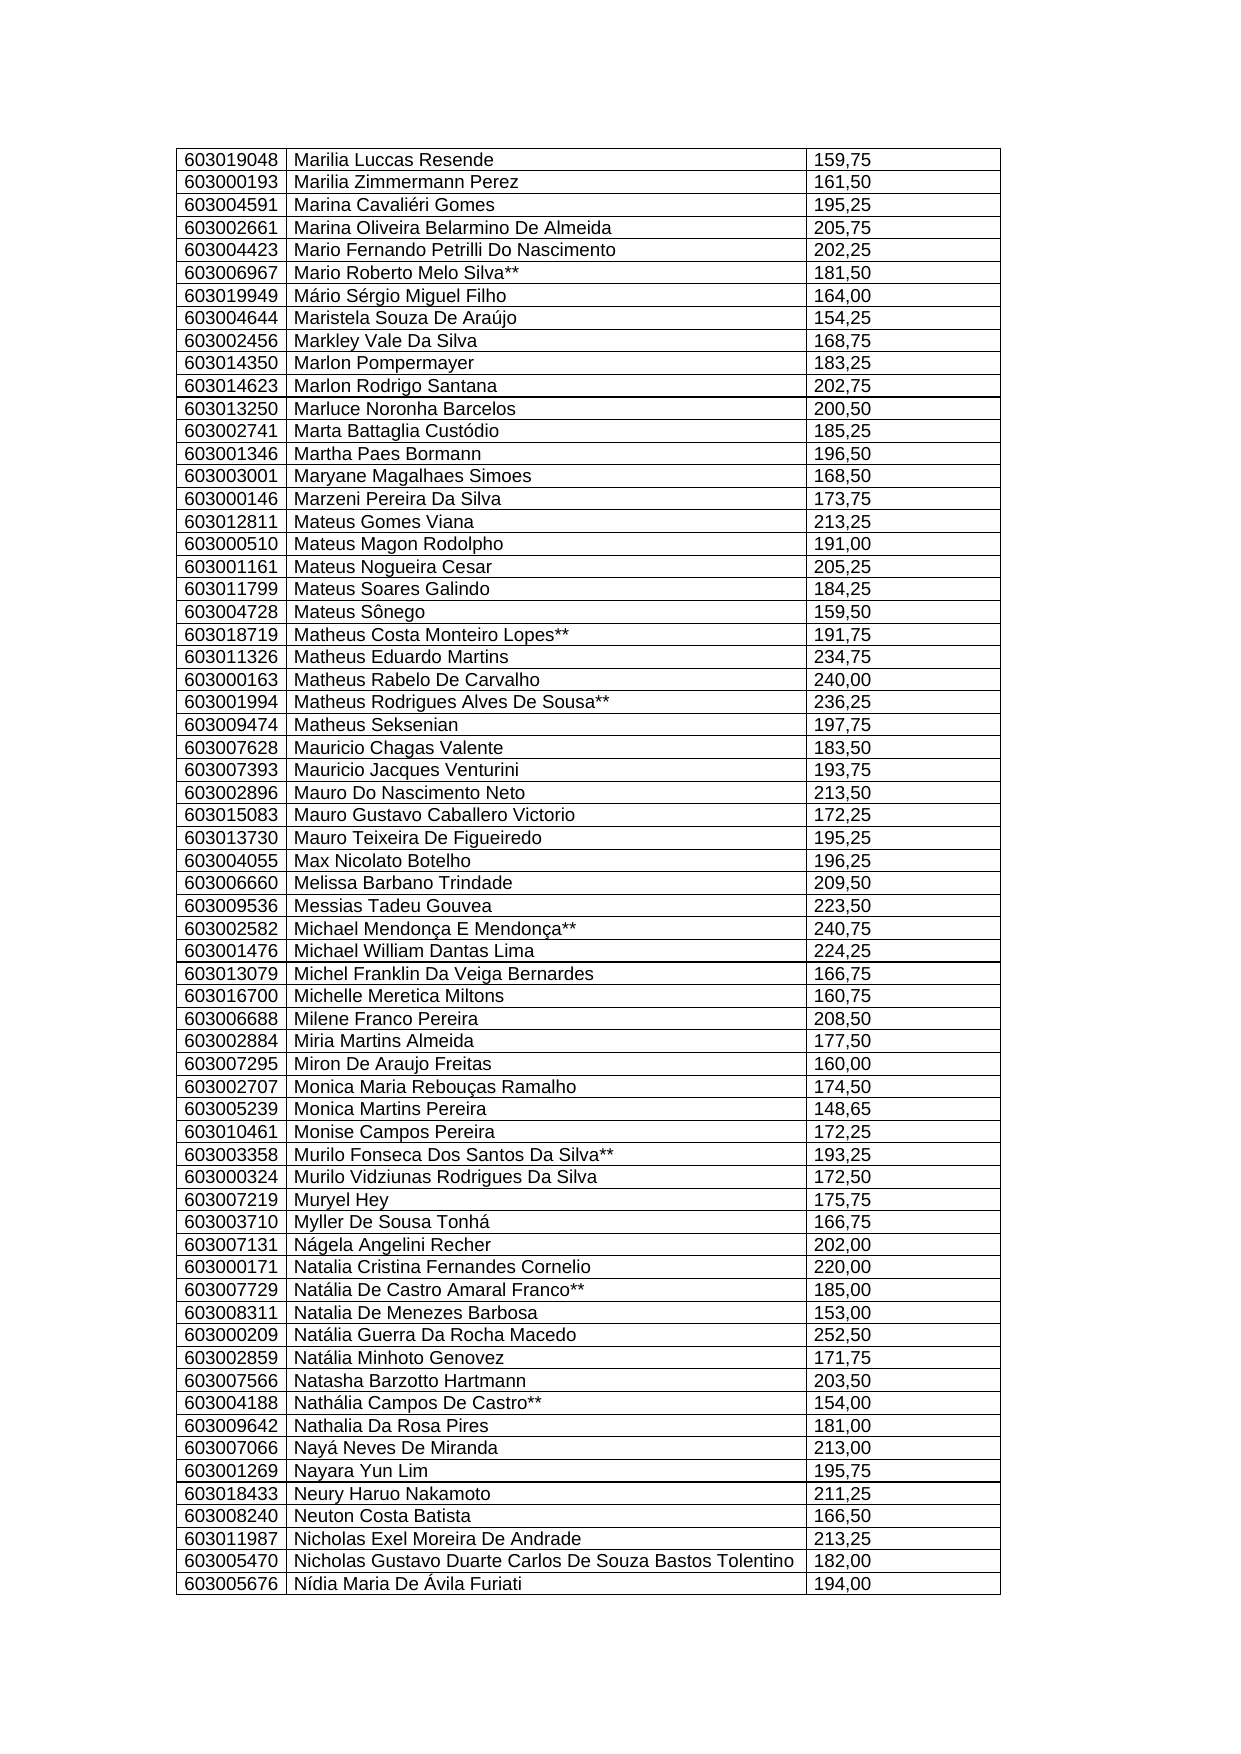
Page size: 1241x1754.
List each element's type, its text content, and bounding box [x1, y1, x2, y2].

table_cell Muryel Hey [287, 1189, 806, 1210]
table_cell 603011987 [177, 1528, 286, 1549]
table_cell Marlon Pompermayer [287, 352, 806, 374]
table_cell Marlon Rodrigo Santana [287, 375, 806, 396]
table_cell Nídia Maria De Ávila Furiati [287, 1573, 806, 1594]
table_cell Monica Martins Pereira [287, 1098, 806, 1120]
table_cell 160,75 [807, 985, 1000, 1007]
table_cell Marina Oliveira Belarmino De Almeida [287, 217, 806, 238]
table_cell Murilo Vidziunas Rodrigues Da Silva [287, 1166, 806, 1187]
table_cell Nicholas Gustavo Duarte Carlos De Souza Bastos Tolentino [287, 1550, 806, 1572]
table_cell Nágela Angelini Recher [287, 1234, 806, 1255]
table_cell Maristela Souza De Araújo [287, 307, 806, 328]
table_cell 200,50 [807, 398, 1000, 419]
table_cell 603019048 [177, 149, 286, 170]
table_cell 603004644 [177, 307, 286, 328]
table_cell Matheus Rodrigues Alves De Sousa** [287, 691, 806, 713]
table_cell 154,25 [807, 307, 1000, 328]
table_cell 603009642 [177, 1415, 286, 1436]
table_cell 603000209 [177, 1324, 286, 1346]
table_cell 603008311 [177, 1302, 286, 1323]
table_cell 182,00 [807, 1550, 1000, 1572]
table_cell 603007729 [177, 1279, 286, 1301]
table_cell 603002859 [177, 1347, 286, 1368]
table_cell 172,25 [807, 1121, 1000, 1142]
table_cell 603003358 [177, 1143, 286, 1165]
table_cell 603002707 [177, 1076, 286, 1097]
table_cell Monise Campos Pereira [287, 1121, 806, 1142]
table_cell 205,75 [807, 217, 1000, 238]
table_cell Mateus Soares Galindo [287, 578, 806, 600]
table_cell 603002582 [177, 917, 286, 939]
table_cell 603014623 [177, 375, 286, 396]
table_cell 603000171 [177, 1256, 286, 1278]
table_cell Matheus Seksenian [287, 714, 806, 735]
table_cell Michelle Meretica Miltons [287, 985, 806, 1007]
table_cell Michael William Dantas Lima [287, 940, 806, 961]
table_cell 172,50 [807, 1166, 1000, 1187]
table_cell 603009536 [177, 895, 286, 916]
table_cell Marina Cavaliéri Gomes [287, 194, 806, 216]
table_cell 193,25 [807, 1143, 1000, 1165]
table_cell 196,50 [807, 443, 1000, 464]
table_cell 603011326 [177, 646, 286, 668]
table_cell 603000324 [177, 1166, 286, 1187]
table_cell 181,00 [807, 1415, 1000, 1436]
table_cell Nayara Yun Lim [287, 1460, 806, 1481]
table_cell 603002896 [177, 782, 286, 803]
table_cell 240,75 [807, 917, 1000, 939]
table_cell Miria Martins Almeida [287, 1030, 806, 1052]
table_cell Nicholas Exel Moreira De Andrade [287, 1528, 806, 1549]
table_cell 240,00 [807, 669, 1000, 690]
table_cell Mário Sérgio Miguel Filho [287, 284, 806, 306]
table_cell 603001161 [177, 556, 286, 577]
table_cell Mateus Nogueira Cesar [287, 556, 806, 577]
table_cell 191,75 [807, 624, 1000, 645]
table_cell 603008240 [177, 1505, 286, 1527]
table_cell 184,25 [807, 578, 1000, 600]
table_cell 603004055 [177, 850, 286, 871]
table_cell 234,75 [807, 646, 1000, 668]
table_cell 202,75 [807, 375, 1000, 396]
table_cell Nayá Neves De Miranda [287, 1437, 806, 1459]
table_cell 603001994 [177, 691, 286, 713]
table_cell 205,25 [807, 556, 1000, 577]
table_cell 168,50 [807, 465, 1000, 487]
table_cell 160,00 [807, 1053, 1000, 1074]
table_cell Natasha Barzotto Hartmann [287, 1369, 806, 1391]
table_cell 603019949 [177, 284, 286, 306]
table_cell Messias Tadeu Gouvea [287, 895, 806, 916]
table_cell Murilo Fonseca Dos Santos Da Silva** [287, 1143, 806, 1165]
table_cell 603013730 [177, 827, 286, 848]
table_cell 603013079 [177, 963, 286, 984]
table_cell Nathalia Da Rosa Pires [287, 1415, 806, 1436]
table_cell Neury Haruo Nakamoto [287, 1483, 806, 1504]
table_cell 603001269 [177, 1460, 286, 1481]
table_cell Mauro Gustavo Caballero Victorio [287, 804, 806, 826]
table_cell 603004591 [177, 194, 286, 216]
table_cell Natália Minhoto Genovez [287, 1347, 806, 1368]
table_cell Marzeni Pereira Da Silva [287, 488, 806, 509]
table_cell 173,75 [807, 488, 1000, 509]
table_cell Mario Fernando Petrilli Do Nascimento [287, 239, 806, 261]
table_cell 603004188 [177, 1392, 286, 1413]
table_cell 185,25 [807, 420, 1000, 442]
table_cell 603018719 [177, 624, 286, 645]
table_cell 177,50 [807, 1030, 1000, 1052]
table_cell 148,65 [807, 1098, 1000, 1120]
table_cell 154,00 [807, 1392, 1000, 1413]
table_cell 195,25 [807, 827, 1000, 848]
table_cell 161,50 [807, 171, 1000, 193]
table_cell Mateus Magon Rodolpho [287, 533, 806, 554]
table_cell 203,50 [807, 1369, 1000, 1391]
table_cell 603009474 [177, 714, 286, 735]
table_cell 603001346 [177, 443, 286, 464]
table_cell 196,25 [807, 850, 1000, 871]
table_cell 159,75 [807, 149, 1000, 170]
table_cell Mauro Teixeira De Figueiredo [287, 827, 806, 848]
table_cell 195,25 [807, 194, 1000, 216]
table_cell 175,75 [807, 1189, 1000, 1210]
table_cell 181,50 [807, 262, 1000, 283]
table_cell Natália De Castro Amaral Franco** [287, 1279, 806, 1301]
table_cell 603007131 [177, 1234, 286, 1255]
table_cell 195,75 [807, 1460, 1000, 1481]
table_cell Matheus Rabelo De Carvalho [287, 669, 806, 690]
table_cell 603011799 [177, 578, 286, 600]
table_cell Mateus Sônego [287, 601, 806, 622]
table_cell Matheus Eduardo Martins [287, 646, 806, 668]
table_cell Markley Vale Da Silva [287, 330, 806, 351]
table_cell 211,25 [807, 1483, 1000, 1504]
table_cell Miron De Araujo Freitas [287, 1053, 806, 1074]
table_cell 603016700 [177, 985, 286, 1007]
table_cell 183,25 [807, 352, 1000, 374]
table_cell Monica Maria Rebouças Ramalho [287, 1076, 806, 1097]
table_cell 603012811 [177, 510, 286, 532]
table_cell 236,25 [807, 691, 1000, 713]
table_cell 603007628 [177, 736, 286, 758]
table_cell 164,00 [807, 284, 1000, 306]
table_cell 603005470 [177, 1550, 286, 1572]
table_cell 166,75 [807, 1211, 1000, 1233]
table_cell 224,25 [807, 940, 1000, 961]
table_cell 603013250 [177, 398, 286, 419]
table_cell 603002884 [177, 1030, 286, 1052]
table_cell 603018433 [177, 1483, 286, 1504]
table_cell Maryane Magalhaes Simoes [287, 465, 806, 487]
table_cell 603000146 [177, 488, 286, 509]
table_cell 191,00 [807, 533, 1000, 554]
table_cell Mario Roberto Melo Silva** [287, 262, 806, 283]
table_cell 166,50 [807, 1505, 1000, 1527]
table_cell 603007566 [177, 1369, 286, 1391]
table_cell 603000510 [177, 533, 286, 554]
table_cell Natalia De Menezes Barbosa [287, 1302, 806, 1323]
table_cell Marluce Noronha Barcelos [287, 398, 806, 419]
table_cell 168,75 [807, 330, 1000, 351]
table_cell 153,00 [807, 1302, 1000, 1323]
table_cell 159,50 [807, 601, 1000, 622]
table_cell 603001476 [177, 940, 286, 961]
table_cell Michel Franklin Da Veiga Bernardes [287, 963, 806, 984]
table_cell 603005239 [177, 1098, 286, 1120]
table_cell 174,50 [807, 1076, 1000, 1097]
table_cell 603014350 [177, 352, 286, 374]
table_cell Max Nicolato Botelho [287, 850, 806, 871]
table_cell 202,25 [807, 239, 1000, 261]
table_cell 603004728 [177, 601, 286, 622]
table_cell Martha Paes Bormann [287, 443, 806, 464]
table_cell 603002456 [177, 330, 286, 351]
table_cell Mauricio Chagas Valente [287, 736, 806, 758]
table_cell Natalia Cristina Fernandes Cornelio [287, 1256, 806, 1278]
table_cell 603003710 [177, 1211, 286, 1233]
table_cell 603007219 [177, 1189, 286, 1210]
table_cell 213,25 [807, 1528, 1000, 1549]
table_cell 220,00 [807, 1256, 1000, 1278]
table_cell Matheus Costa Monteiro Lopes** [287, 624, 806, 645]
table_cell 213,00 [807, 1437, 1000, 1459]
table_cell 603002741 [177, 420, 286, 442]
table_cell 213,25 [807, 510, 1000, 532]
table_cell 202,00 [807, 1234, 1000, 1255]
table_cell Natália Guerra Da Rocha Macedo [287, 1324, 806, 1346]
table_cell Marta Battaglia Custódio [287, 420, 806, 442]
table_cell Mauricio Jacques Venturini [287, 759, 806, 781]
table_cell 603007066 [177, 1437, 286, 1459]
table_cell 209,50 [807, 872, 1000, 894]
table_cell 208,50 [807, 1008, 1000, 1029]
table_cell 252,50 [807, 1324, 1000, 1346]
table_cell Nathália Campos De Castro** [287, 1392, 806, 1413]
table_cell 603004423 [177, 239, 286, 261]
table_cell 172,25 [807, 804, 1000, 826]
table_cell 603006967 [177, 262, 286, 283]
table_cell Mateus Gomes Viana [287, 510, 806, 532]
table_cell 603006688 [177, 1008, 286, 1029]
table_cell 603015083 [177, 804, 286, 826]
table_cell 166,75 [807, 963, 1000, 984]
table_cell 185,00 [807, 1279, 1000, 1301]
table_cell 603002661 [177, 217, 286, 238]
table_cell Marilia Zimmermann Perez [287, 171, 806, 193]
table_cell 213,50 [807, 782, 1000, 803]
table_cell 194,00 [807, 1573, 1000, 1594]
table_cell 603010461 [177, 1121, 286, 1142]
table_cell Mauro Do Nascimento Neto [287, 782, 806, 803]
table_cell 603007393 [177, 759, 286, 781]
table_cell Melissa Barbano Trindade [287, 872, 806, 894]
table_cell 183,50 [807, 736, 1000, 758]
table_cell Milene Franco Pereira [287, 1008, 806, 1029]
table_cell 603007295 [177, 1053, 286, 1074]
table_cell 223,50 [807, 895, 1000, 916]
table_cell 603005676 [177, 1573, 286, 1594]
table_cell 603006660 [177, 872, 286, 894]
table_cell 197,75 [807, 714, 1000, 735]
table_cell Myller De Sousa Tonhá [287, 1211, 806, 1233]
table_cell 603000193 [177, 171, 286, 193]
table_cell 193,75 [807, 759, 1000, 781]
table_cell 171,75 [807, 1347, 1000, 1368]
table_cell Marilia Luccas Resende [287, 149, 806, 170]
table_cell Michael Mendonça E Mendonça** [287, 917, 806, 939]
table_cell Neuton Costa Batista [287, 1505, 806, 1527]
table_cell 603000163 [177, 669, 286, 690]
table_cell 603003001 [177, 465, 286, 487]
